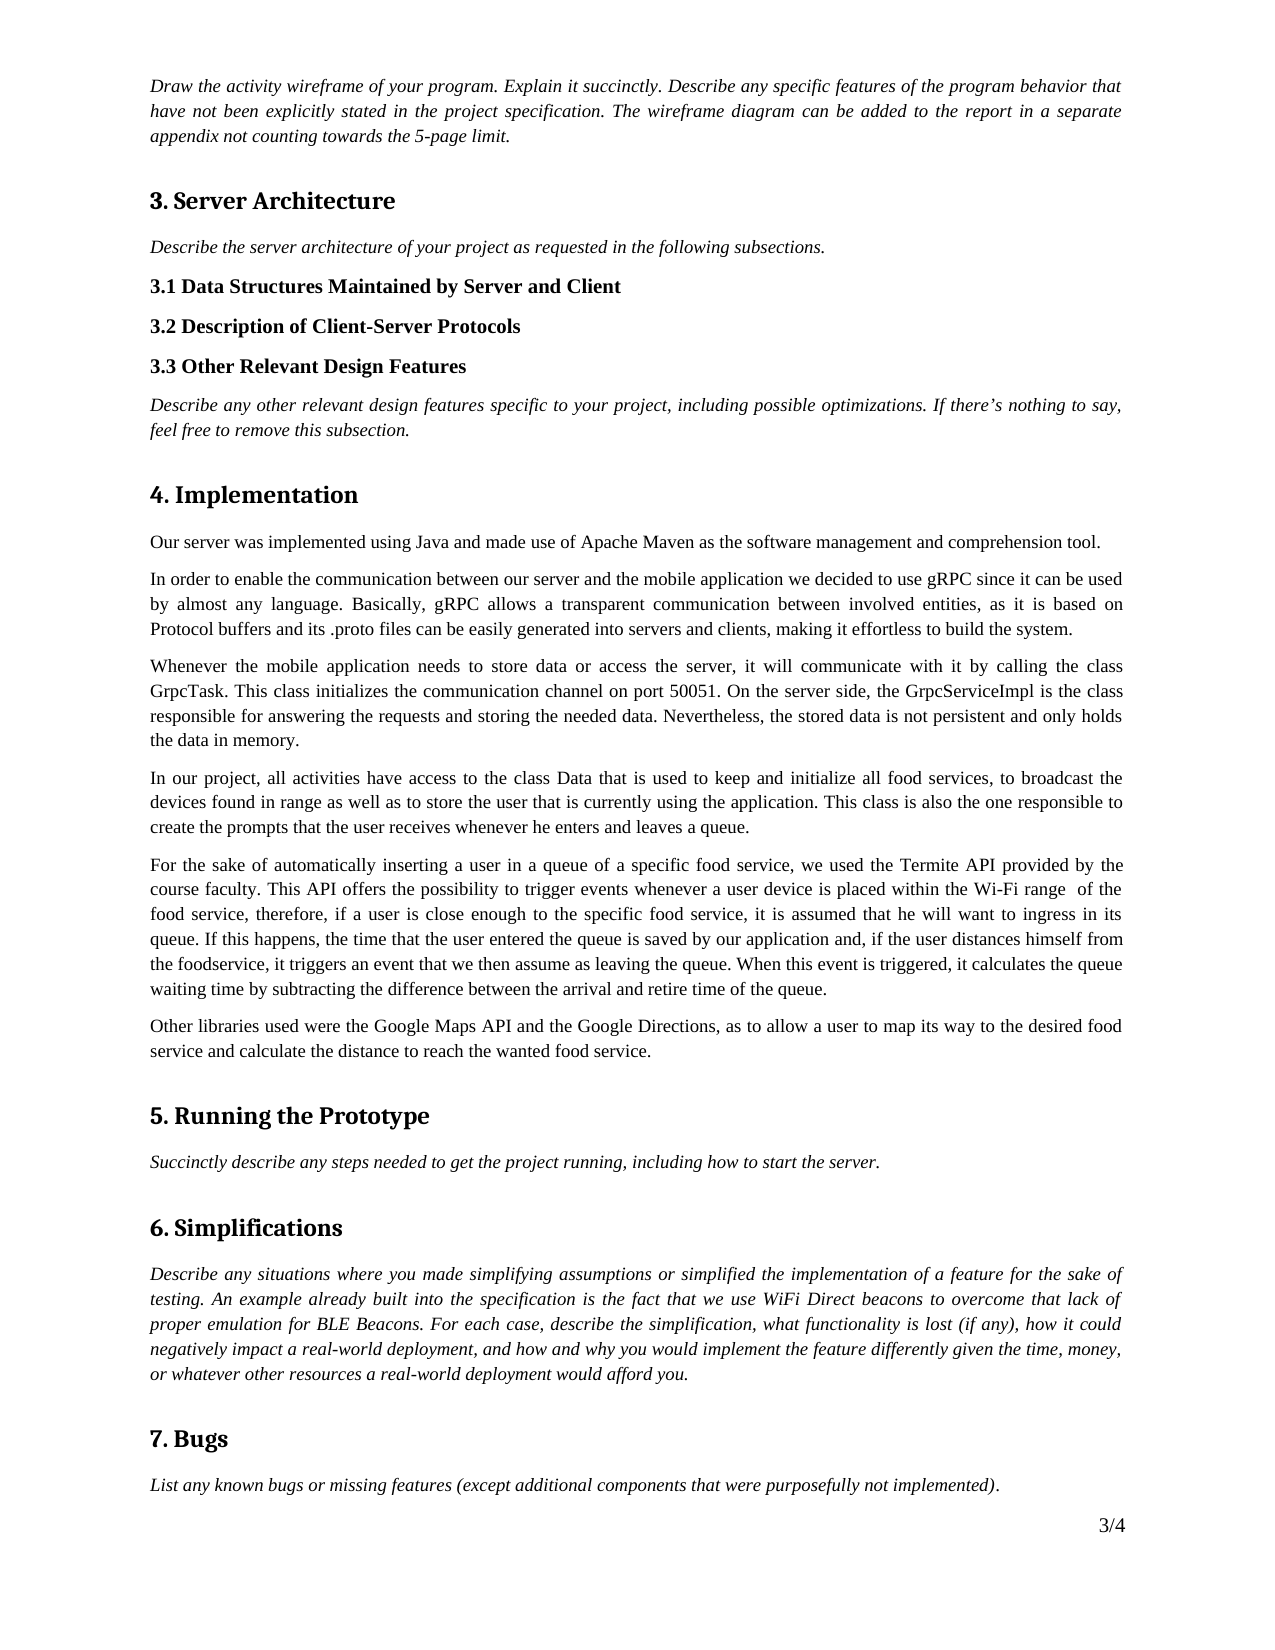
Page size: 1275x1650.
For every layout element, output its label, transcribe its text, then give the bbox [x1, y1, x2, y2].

text Other libraries used were the Google Maps API and the Google Directions, as to allow a user to map its way to the desired food service and calculate the distance to reach the wanted food service. [150, 1015, 1125, 1061]
subtitle 7. Bugs [150, 1425, 1125, 1453]
text Describe any other relevant design features specific to your project, including possible optimizations. If there’s nothing to say, feel free to remove this subsection. [150, 394, 1125, 440]
text Draw the activity wireframe of your program. Explain it succinctly. Describe any specific features of the program behavior that have not been explicitly stated in the project specification. The wireframe diagram can be added to the report in a separate appendix not counting towards the 5-page limit. [150, 75, 1125, 146]
text Succinctly describe any steps needed to get the project running, including how to start the server. [150, 1151, 1125, 1173]
text List any known bugs or missing features (except additional components that were purposefully not implemented). [150, 1474, 1125, 1496]
text Our server was implemented using Java and made use of Apache Maven as the software management and comprehension tool. [150, 531, 1125, 552]
text For the sake of automatically inserting a user in a queue of a specific food service, we used the Termite API provided by the course faculty. This API offers the possibility to trigger events whenever a user device is placed within the Wi-Fi range of the food service, therefore, if a user is close enough to the specific food service, it is assumed that he will want to ingress in its queue. If this happens, the time that the user entered the queue is saved by our application and, if the user distances himself from the foodservice, it triggers an event that we then assume as leaving the queue. When this event is triggered, it calculates the queue waiting time by subtracting the difference between the arrival and retire time of the queue. [150, 853, 1125, 999]
subtitle 4. Implementation [150, 481, 1125, 510]
text Describe the server architecture of your project as requested in the following subsections. [150, 236, 1125, 258]
subtitle 6. Simplifications [150, 1214, 1125, 1242]
text In our project, all activities have access to the class Data that is used to keep and initialize all food services, to broadcast the devices found in range as well as to store the user that is currently using the application. This class is also the one responsible to create the prompts that the user receives whenever he enters and leaves a queue. [150, 767, 1125, 838]
text 3.1 Data Structures Maintained by Server and Client [150, 274, 1125, 298]
subtitle 5. Running the Prototype [150, 1102, 1125, 1131]
text 3.2 Description of Client-Server Protocols [150, 314, 1125, 338]
text 3.3 Other Relevant Design Features [150, 354, 1125, 378]
text Describe any situations where you made simplifying assumptions or simplified the implementation of a feature for the sake of testing. An example already built into the specification is the fact that we use WiFi Direct beacons to overcome that lack of proper emulation for BLE Beacons. For each case, describe the simplification, what functionality is lost (if any), how it could negatively impact a real-world deployment, and how and why you would implement the feature differently given the time, money, or whatever other resources a real-world deployment would afford you. [150, 1263, 1125, 1384]
text Whenever the mobile application needs to store data or access the server, it will communicate with it by calling the class GrpcTask. This class initializes the communication channel on port 50051. On the server side, the GrpcServiceImpl is the class responsible for answering the requests and storing the needed data. Nevertheless, the stored data is not persistent and only holds the data in memory. [150, 655, 1125, 751]
text In order to enable the communication between our server and the mobile application we decided to use gRPC since it can be used by almost any language. Basically, gRPC allows a transparent communication between involved entities, as it is based on Protocol buffers and its .proto files can be easily generated into servers and clients, making it effortless to build the system. [150, 568, 1125, 639]
subtitle 3. Server Architecture [150, 187, 1125, 216]
